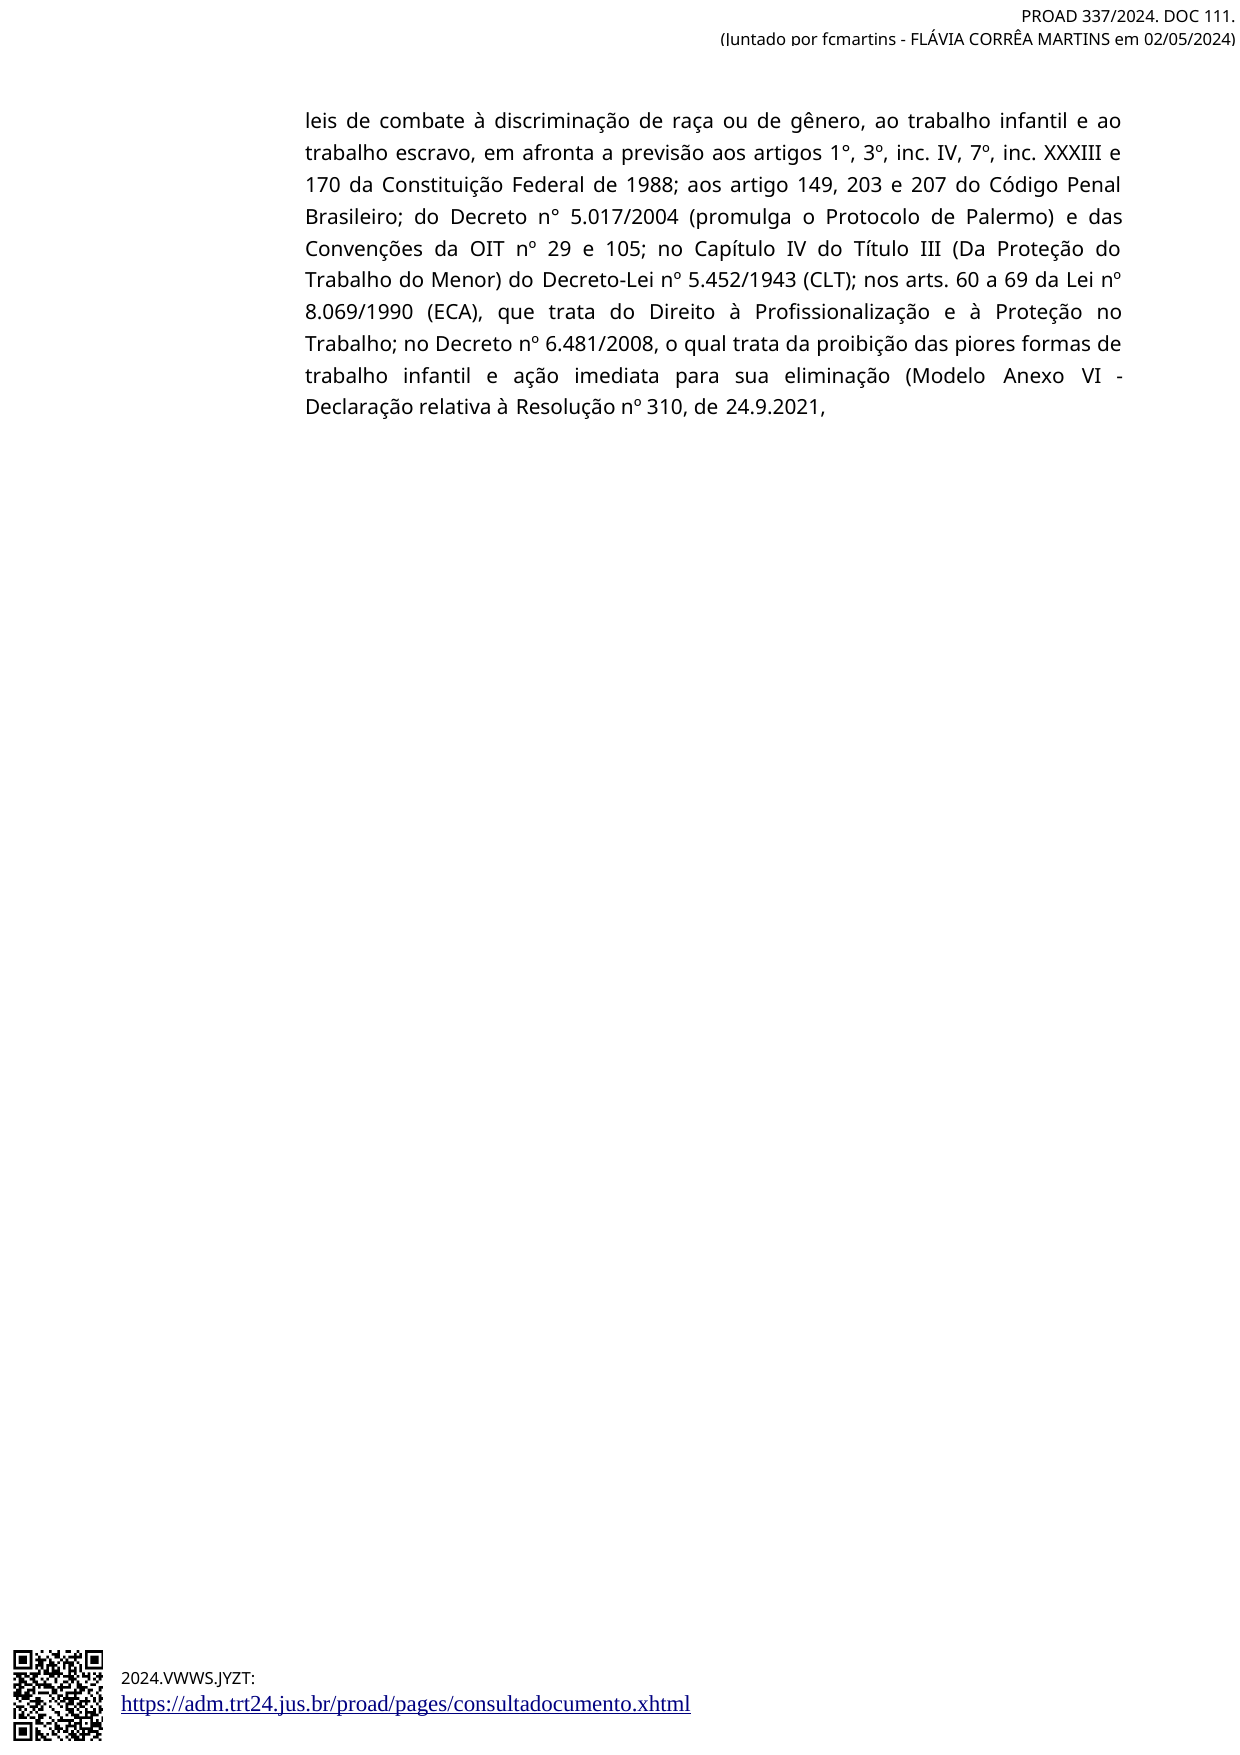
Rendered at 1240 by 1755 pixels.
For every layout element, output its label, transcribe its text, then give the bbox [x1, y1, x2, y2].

list leis de combate à discriminação de raça ou de gênero, ao trabalho infantil e ao trabalho escravo, em afronta a previsão aos artigos 1°, 3º, inc. IV, 7º, inc. XXXIII e 170 da Constituição Federal de 1988; aos artigo 149, 203 e 207 do Código Penal Brasileiro; do Decreto n° 5.017/2004 (promulga o Protocolo de Palermo) e das Convenções da OIT nº 29 e 105; no Capítulo IV do Título III (Da Proteção do Trabalho do Menor) do Decreto-Lei nº 5.452/1943 (CLT); nos arts. 60 a 69 da Lei nº 8.069/1990 (ECA), que trata do Direito à Profissionalização e à Proteção no Trabalho; no Decreto nº 6.481/2008, o qual trata da proibição das piores formas de trabalho infantil e ação imediata para sua eliminação (Modelo Anexo VI - Declaração relativa à Resolução nº 310, de 24.9.2021, [252, 107, 1123, 421]
